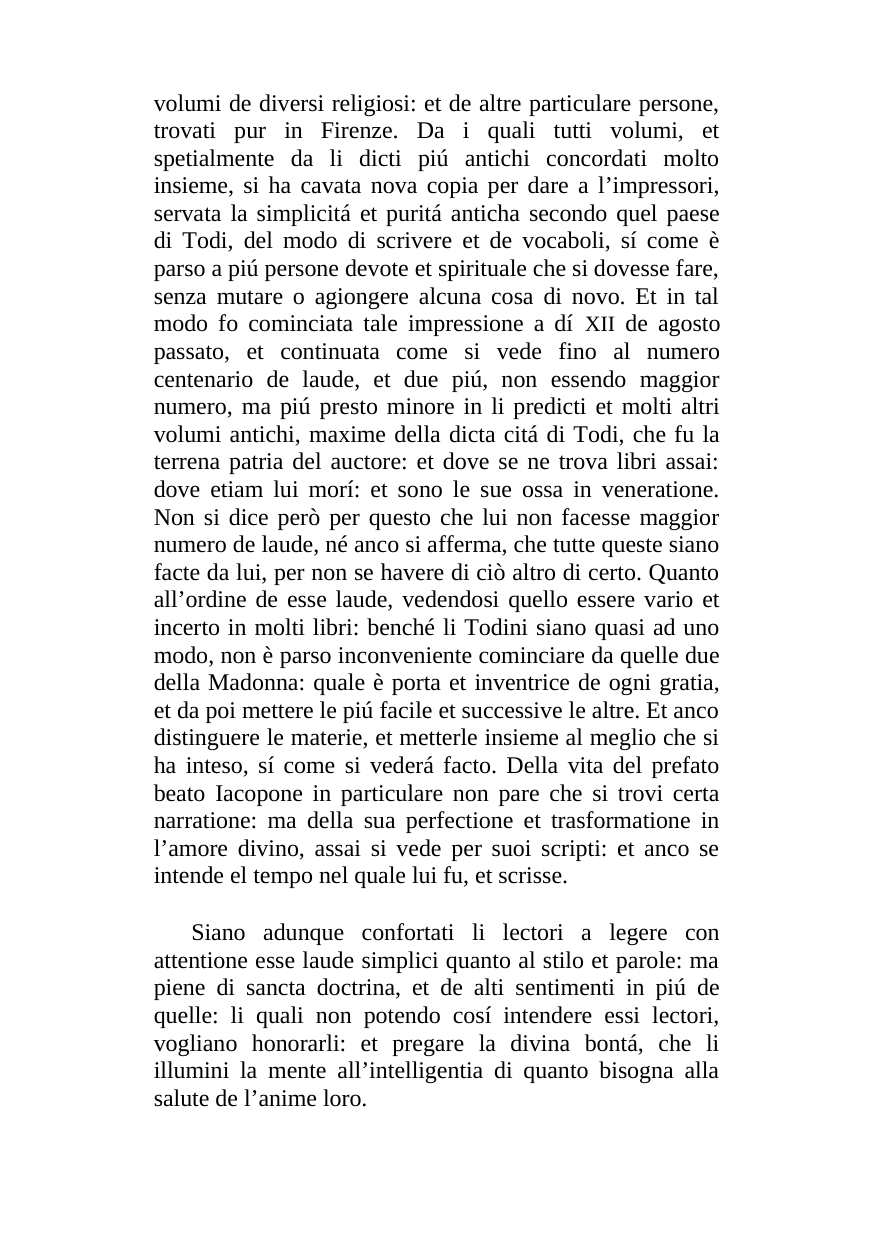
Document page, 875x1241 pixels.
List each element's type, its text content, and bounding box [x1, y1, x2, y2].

text volumi de diversi religiosi: et de altre particulare persone, trovati pur in Firenze. Da i quali tutti volumi, et spetialmente da li dicti piú antichi concordati molto insieme, si ha cavata nova copia per dare a l’impressori, servata la simplicitá et puritá anticha secondo quel paese di Todi, del modo di scrivere et de vocaboli, sí come è parso a piú persone devote et spirituale che si dovesse fare, senza mutare o agiongere alcuna cosa di novo. Et in tal modo fo cominciata tale impressione a dí XII de agosto passato, et continuata come si vede fino al numero centenario de laude, et due piú, non essendo maggior numero, ma piú presto minore in li predicti et molti altri volumi antichi, maxime della dicta citá di Todi, che fu la terrena patria del auctore: et dove se ne trova libri assai: dove etiam lui morí: et sono le sue ossa in veneratione. Non si dice però per questo che lui non facesse maggior numero de laude, né anco si afferma, che tutte queste siano facte da lui, per non se havere di ciò altro di certo. Quanto all’ordine de esse laude, vedendosi quello essere vario et incerto in molti libri: benché li Todini siano quasi ad uno modo, non è parso inconveniente cominciare da quelle due della Madonna: quale è porta et inventrice de ogni gratia, et da poi mettere le piú facile et successive le altre. Et anco distinguere le materie, et metterle insieme al meglio che si ha inteso, sí come si vederá facto. Della vita del prefato beato Iacopone in particulare non pare che si trovi certa narratione: ma della sua perfectione et trasformatione in l’amore divino, assai si vede per suoi scripti: et anco se intende el tempo nel quale lui fu, et scrisse. [153, 88, 721, 889]
text Siano adunque confortati li lectori a legere con attentione esse laude simplici quanto al stilo et parole: ma piene di sancta doctrina, et de alti sentimenti in piú de quelle: li quali non potendo cosí intendere essi lectori, vogliano honorarli: et pregare la divina bontá, che li illumini la mente all’intelligentia di quanto bisogna alla salute de l’anime loro. [153, 918, 721, 1111]
